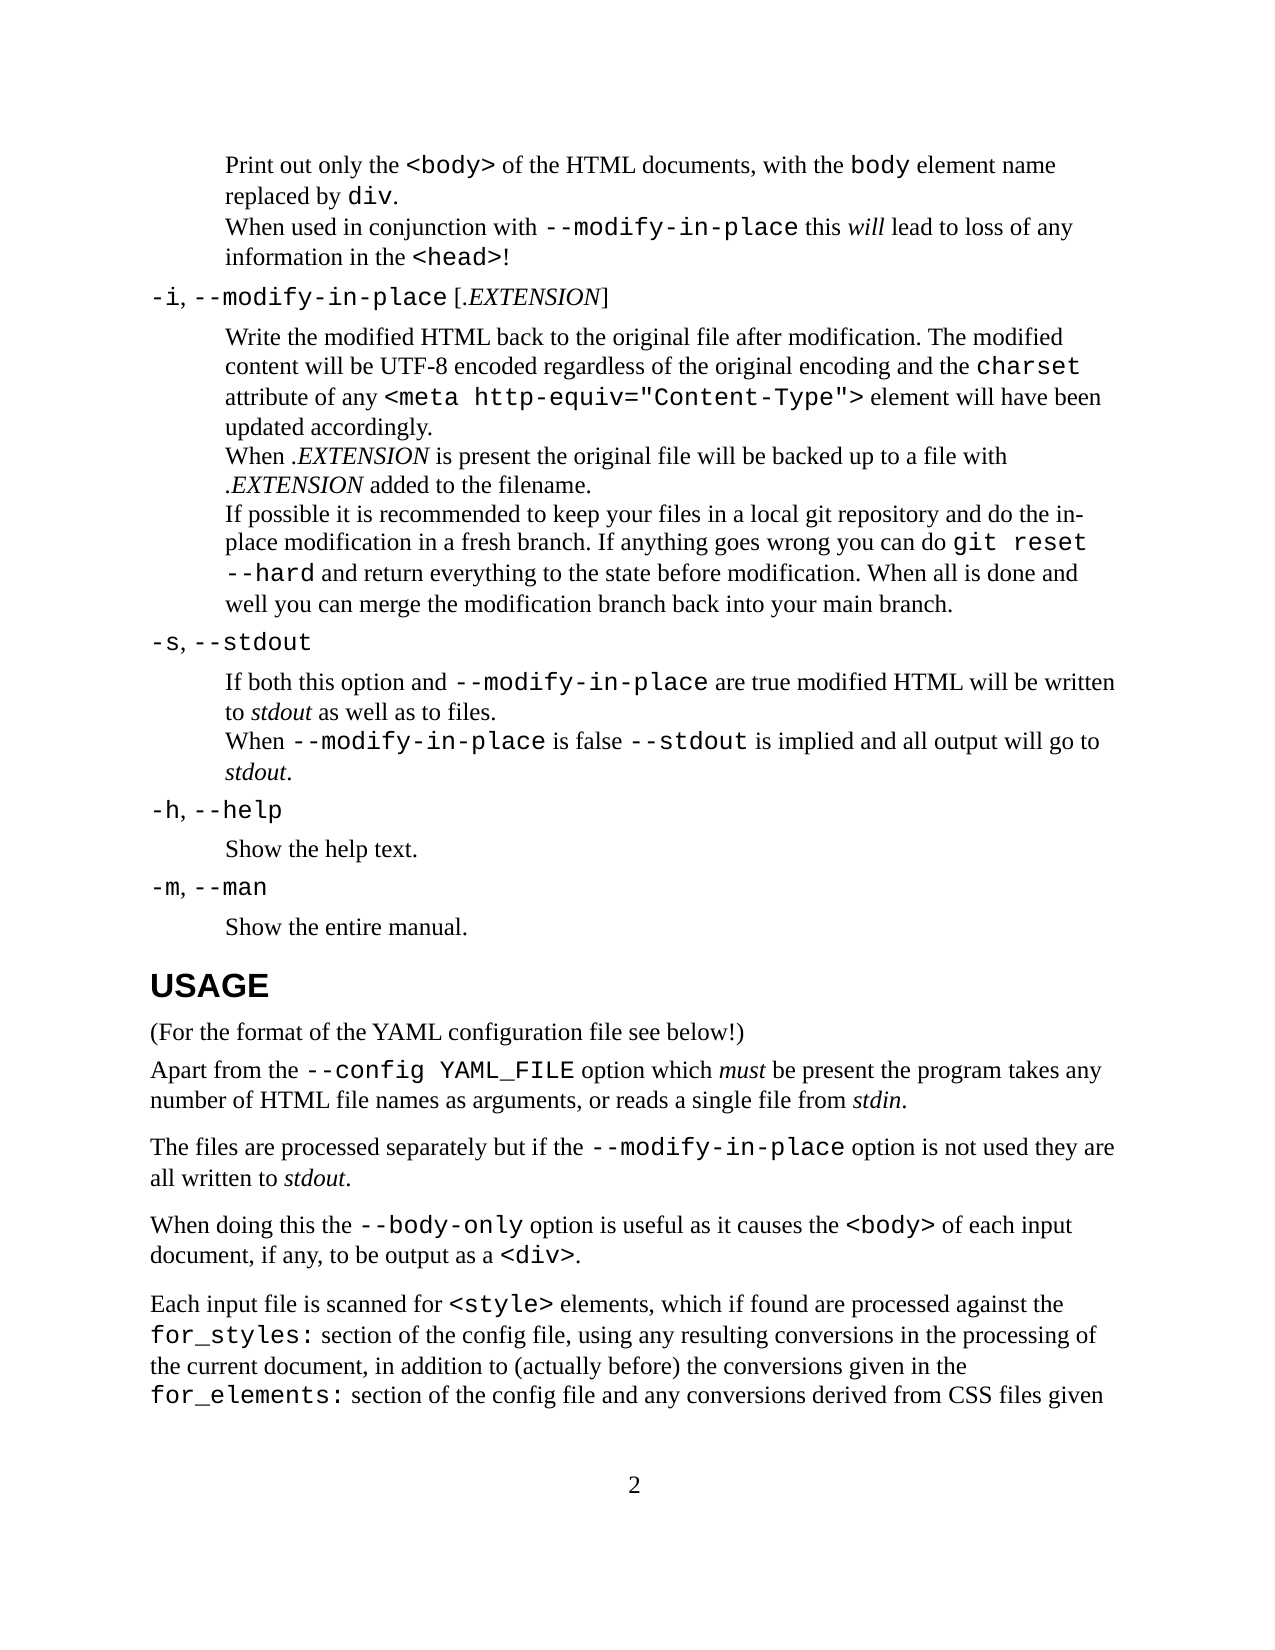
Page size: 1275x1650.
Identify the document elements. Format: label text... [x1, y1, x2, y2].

text When --modify-in-place is false --stdout is implied and all output will go to stdout. [225, 726, 1125, 786]
text Print out only the <body> of the HTML documents, with the body element name replaced by div. [225, 150, 1125, 212]
text When doing this the --body-only option is useful as it causes the <body> of each input document, if any, to be output as a <div>. [150, 1210, 1125, 1271]
text Show the entire manual. [225, 912, 1125, 941]
text (For the format of the YAML configuration file see below!) [150, 1017, 1125, 1046]
text Show the help text. [225, 834, 1125, 863]
text -m, --man [150, 872, 1125, 903]
text -i, --modify-in-place [.EXTENSION] [150, 282, 1125, 313]
text Write the modified HTML back to the original file after modification. The modified content will be UTF-8 encoded regardless of the original encoding and the charset attribute of any <meta http-equiv="Content-Type"> element will have been updated accordingly. [225, 322, 1125, 441]
text Apart from the --config YAML_FILE option which must be present the program takes any number of HTML file names as arguments, or reads a single file from stdin. [150, 1055, 1125, 1114]
text The files are processed separately but if the --modify-in-place option is not used they are all written to stdout. [150, 1132, 1125, 1192]
text If possible it is recommended to keep your files in a local git repository and do the in-place modification in a fresh branch. If anything goes wrong you can do git reset --hard and return everything to the state before modification. When all is done and well you can merge the modification branch back into your main branch. [225, 499, 1125, 618]
text If both this option and --modify-in-place are true modified HTML will be written to stdout as well as to files. [225, 667, 1125, 726]
text -s, --stdout [150, 627, 1125, 658]
text When used in conjunction with --modify-in-place this will lead to loss of any information in the <head>! [225, 212, 1125, 273]
text Each input file is scanned for <style> elements, which if found are processed against the for_styles: section of the config file, using any resulting conversions in the processing of the current document, in addition to (actually before) the conversions given in the for_elements: section of the config file and any conversions derived from CSS files given [150, 1289, 1125, 1411]
subtitle USAGE [150, 966, 1125, 1004]
text -h, --help [150, 795, 1125, 826]
text When .EXTENSION is present the original file will be backed up to a file with .EXTENSION added to the filename. [225, 441, 1125, 499]
